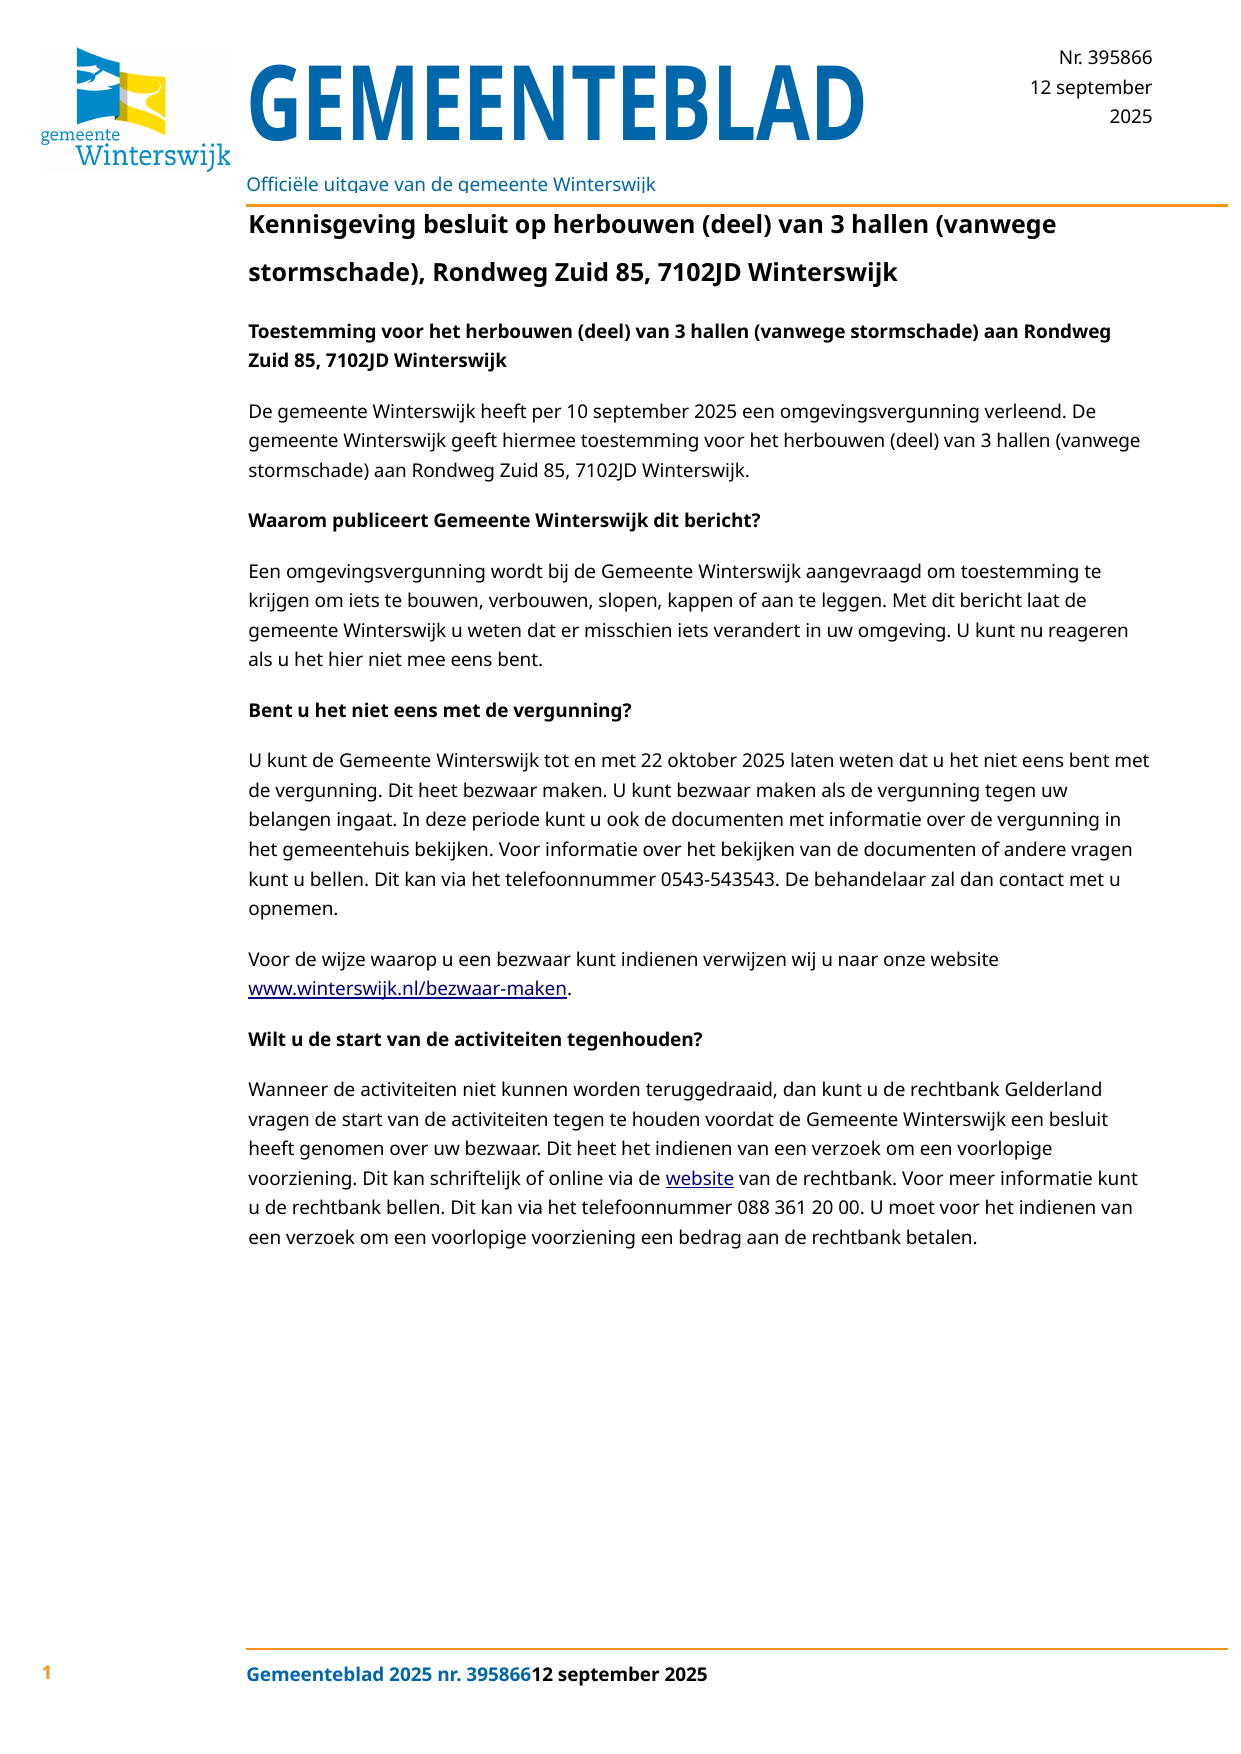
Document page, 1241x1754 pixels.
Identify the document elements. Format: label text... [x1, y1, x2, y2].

text Kennisgeving besluit op herbouwen (deel) van 3 hallen (vanwege stormschade), Rondweg Zuid 85, 7102JD Winterswijk [248, 207, 1152, 288]
text Wilt u de start van de activiteiten tegenhouden? [248, 1026, 1152, 1052]
text Wanneer de activiteiten niet kunnen worden teruggedraaid, dan kunt u de rechtbank Gelderland vragen de start van de activiteiten tegen te houden voordat de Gemeente Winterswijk een besluit heeft genomen over uw bezwaar. Dit heet het indienen van een verzoek om een voorlopige voorziening. Dit kan schriftelijk of online via de website van de rechtbank. Voor meer informatie kunt u de rechtbank bellen. Dit kan via het telefoonnummer 088 361 20 00. U moet voor het indienen van een verzoek om een voorlopige voorziening een bedrag aan de rechtbank betalen. [248, 1076, 1152, 1250]
text Bent u het niet eens met de vergunning? [248, 697, 1152, 723]
text Waarom publiceert Gemeente Winterswijk dit bericht? [248, 507, 1152, 533]
picture [41, 47, 231, 172]
text U kunt de Gemeente Winterswijk tot en met 22 oktober 2025 laten weten dat u het niet eens bent met de vergunning. Dit heet bezwaar maken. U kunt bezwaar maken als de vergunning tegen uw belangen ingaat. In deze periode kunt u ook de documenten met informatie over de vergunning in het gemeentehuis bekijken. Voor informatie over het bekijken van de documenten of andere vragen kunt u bellen. Dit kan via het telefoonnummer 0543-543543. De behandelaar zal dan contact met u opnemen. [248, 747, 1152, 921]
text Een omgevingsvergunning wordt bij de Gemeente Winterswijk aangevraagd om toestemming te krijgen om iets te bouwen, verbouwen, slopen, kappen of aan te leggen. Met dit bericht laat de gemeente Winterswijk u weten dat er misschien iets verandert in uw omgeving. U kunt nu reageren als u het hier niet mee eens bent. [248, 558, 1152, 672]
picture [225, 153, 231, 162]
text Voor de wijze waarop u een bezwaar kunt indienen verwijzen wij u naar onze website www.winterswijk.nl/bezwaar-maken. [248, 946, 1152, 1001]
text Toestemming voor het herbouwen (deel) van 3 hallen (vanwege stormschade) aan Rondweg Zuid 85, 7102JD Winterswijk [248, 318, 1152, 373]
text De gemeente Winterswijk heeft per 10 september 2025 een omgevingsvergunning verleend. De gemeente Winterswijk geeft hiermee toestemming voor het herbouwen (deel) van 3 hallen (vanwege stormschade) aan Rondweg Zuid 85, 7102JD Winterswijk. [248, 398, 1152, 483]
